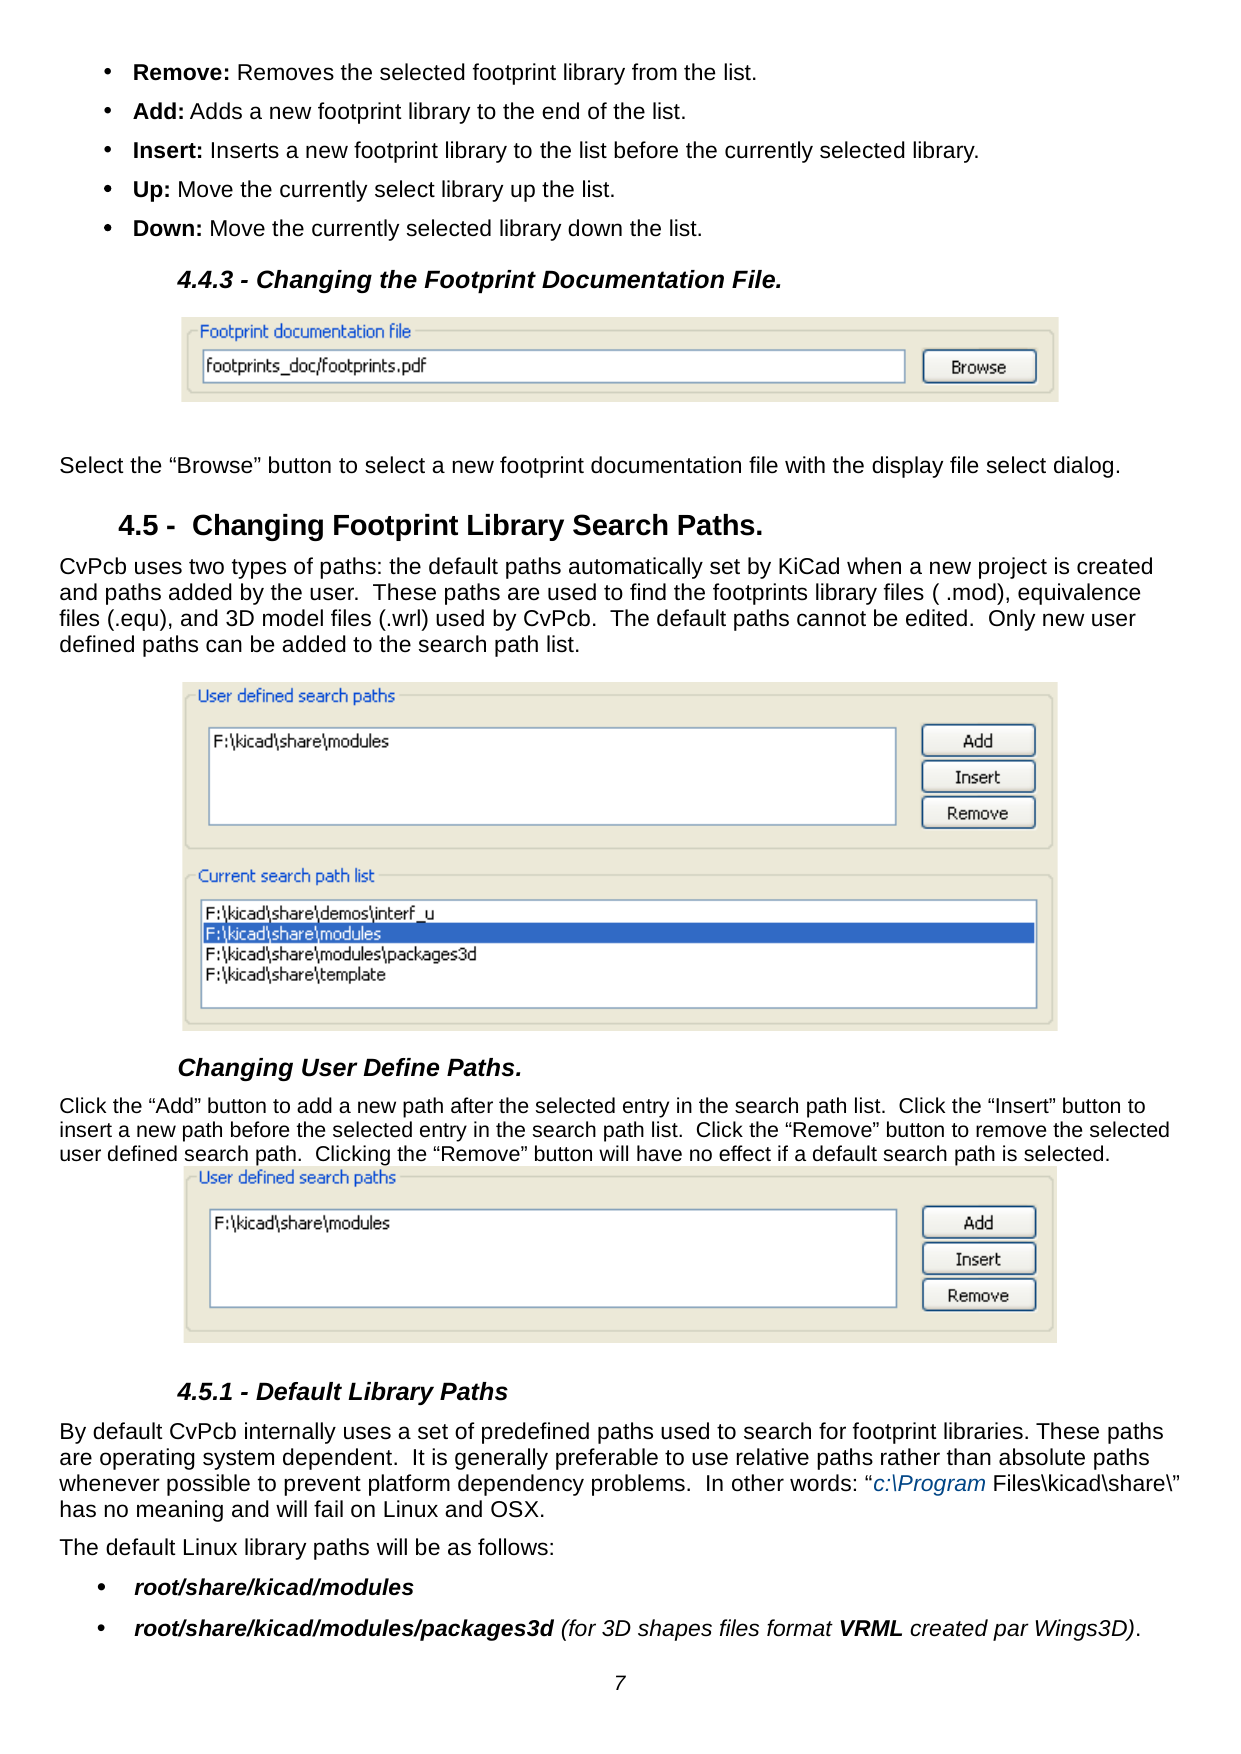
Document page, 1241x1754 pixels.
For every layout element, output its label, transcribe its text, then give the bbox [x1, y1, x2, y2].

list Add: Adds a new footprint library to the end of the list. [103, 98, 1181, 125]
text Select the “Browse” button to select a new footprint documentation file with the display file select dialog. [59, 452, 1181, 478]
list root/share/kicad/modules [97, 1573, 1181, 1601]
text CvPcb uses two types of paths: the default paths automatically set by KiCad when a new project is created and paths added by the user. These paths are used to find the footprints library files ( .mod), equivalence files (.equ), and 3D model files (.wrl) used by CvPcb. The default paths cannot be edited. Only new user defined paths can be added to the search path list. [59, 553, 1181, 658]
text By default CvPcb internally uses a set of predefined paths used to search for footprint libraries. These paths are operating system dependent. It is generally preferable to use relative paths rather than absolute paths whenever possible to prevent platform dependency problems. In other words: “c:\Program Files\kicad\share\” has no meaning and will fail on Linux and OSX. [59, 1418, 1181, 1522]
list root/share/kicad/modules/packages3d (for 3D shapes files format VRML created par Wings3D). [97, 1614, 1181, 1642]
picture [183, 1166, 1057, 1343]
text The default Linux library paths will be as follows: [59, 1535, 1181, 1561]
subtitle Changing User Define Paths. [177, 1054, 1181, 1082]
subtitle Changing the Footprint Documentation File. [177, 266, 1181, 294]
list Down: Move the currently selected library down the list. [103, 215, 1181, 242]
subtitle Default Library Paths [177, 1378, 1181, 1406]
list Up: Move the currently select library up the list. [103, 176, 1181, 203]
picture [182, 682, 1058, 1031]
subtitle Changing Footprint Library Search Paths. [118, 509, 1181, 541]
list Remove: Removes the selected footprint library from the list. [103, 59, 1181, 86]
list Insert: Inserts a new footprint library to the list before the currently selected library. [103, 137, 1181, 164]
text Click the “Add” button to add a new path after the selected entry in the search path list. Click the “Insert” button to insert a new path before the selected entry in the search path list. Click the “Remove” button to remove the selected user defined search path. Clicking the “Remove” button will have no effect if a default search path is selected. [59, 1094, 1181, 1166]
